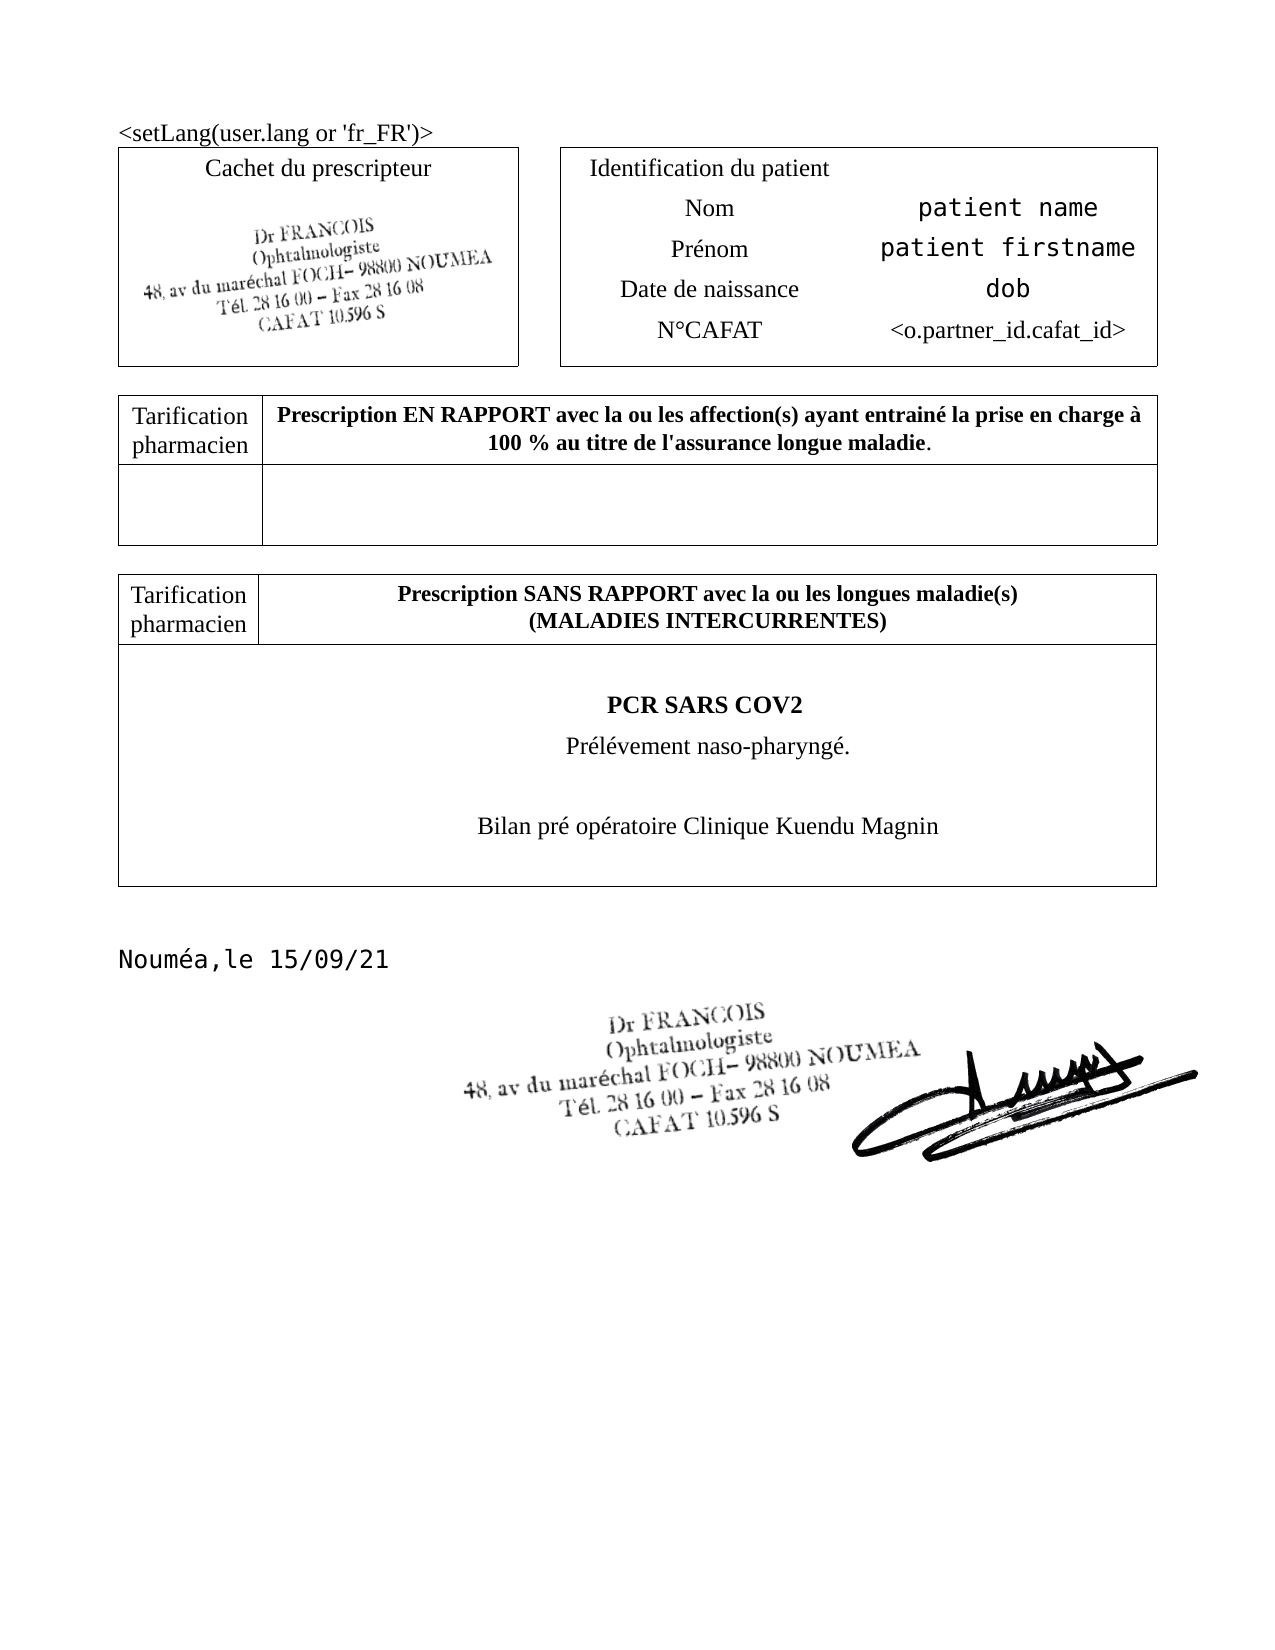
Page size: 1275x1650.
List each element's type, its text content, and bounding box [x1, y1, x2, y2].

table_header Identification du patient [561, 148, 859, 187]
table_cell Bilan pré opératoire Clinique Kuendu Magnin [259, 806, 1156, 846]
table_cell N°CAFAT [561, 309, 859, 366]
table_cell Date de naissance [561, 269, 859, 309]
table_cell Nom [561, 187, 859, 228]
picture [143, 217, 493, 332]
table_header Tarification pharmacien [119, 396, 262, 464]
table_header Prescription EN RAPPORT avec la ou les affection(s) ayant entrainé la prise en charge à 100 % au titre de l'assurance longue maladie. [263, 396, 1157, 464]
table_header Tarification pharmacien [119, 575, 258, 644]
table_cell [119, 846, 259, 886]
table_cell [119, 645, 259, 685]
table_cell [119, 806, 259, 846]
table_cell [119, 765, 259, 806]
table_cell dob [859, 269, 1157, 309]
text <setLang(user.lang or 'fr_FR')> [118, 118, 1157, 147]
table_cell [259, 765, 1156, 806]
table_cell patient name [859, 187, 1157, 228]
picture [463, 1002, 1199, 1162]
table_cell <o.partner_id.cafat_id> [859, 309, 1157, 366]
text Nouméa,le 15/09/21 [118, 945, 1157, 974]
table_cell [119, 465, 262, 545]
table_header [519, 147, 560, 366]
table_cell Prénom [561, 228, 859, 268]
table_cell [119, 187, 518, 366]
table_cell [263, 505, 1157, 545]
table_cell [119, 725, 259, 765]
table_cell [263, 465, 1157, 504]
table_cell [119, 685, 259, 725]
table_cell Prélévement naso-pharyngé. [259, 725, 1156, 765]
table_header Prescription SANS RAPPORT avec la ou les longues maladie(s) (MALADIES INTERCURRENTES) [259, 575, 1156, 644]
table_header [859, 148, 1157, 187]
table_header Cachet du prescripteur [119, 148, 518, 187]
table_cell PCR SARS COV2 [259, 685, 1156, 725]
table_cell [259, 846, 1156, 886]
table_cell [259, 645, 1156, 685]
table_cell patient firstname [859, 228, 1157, 268]
